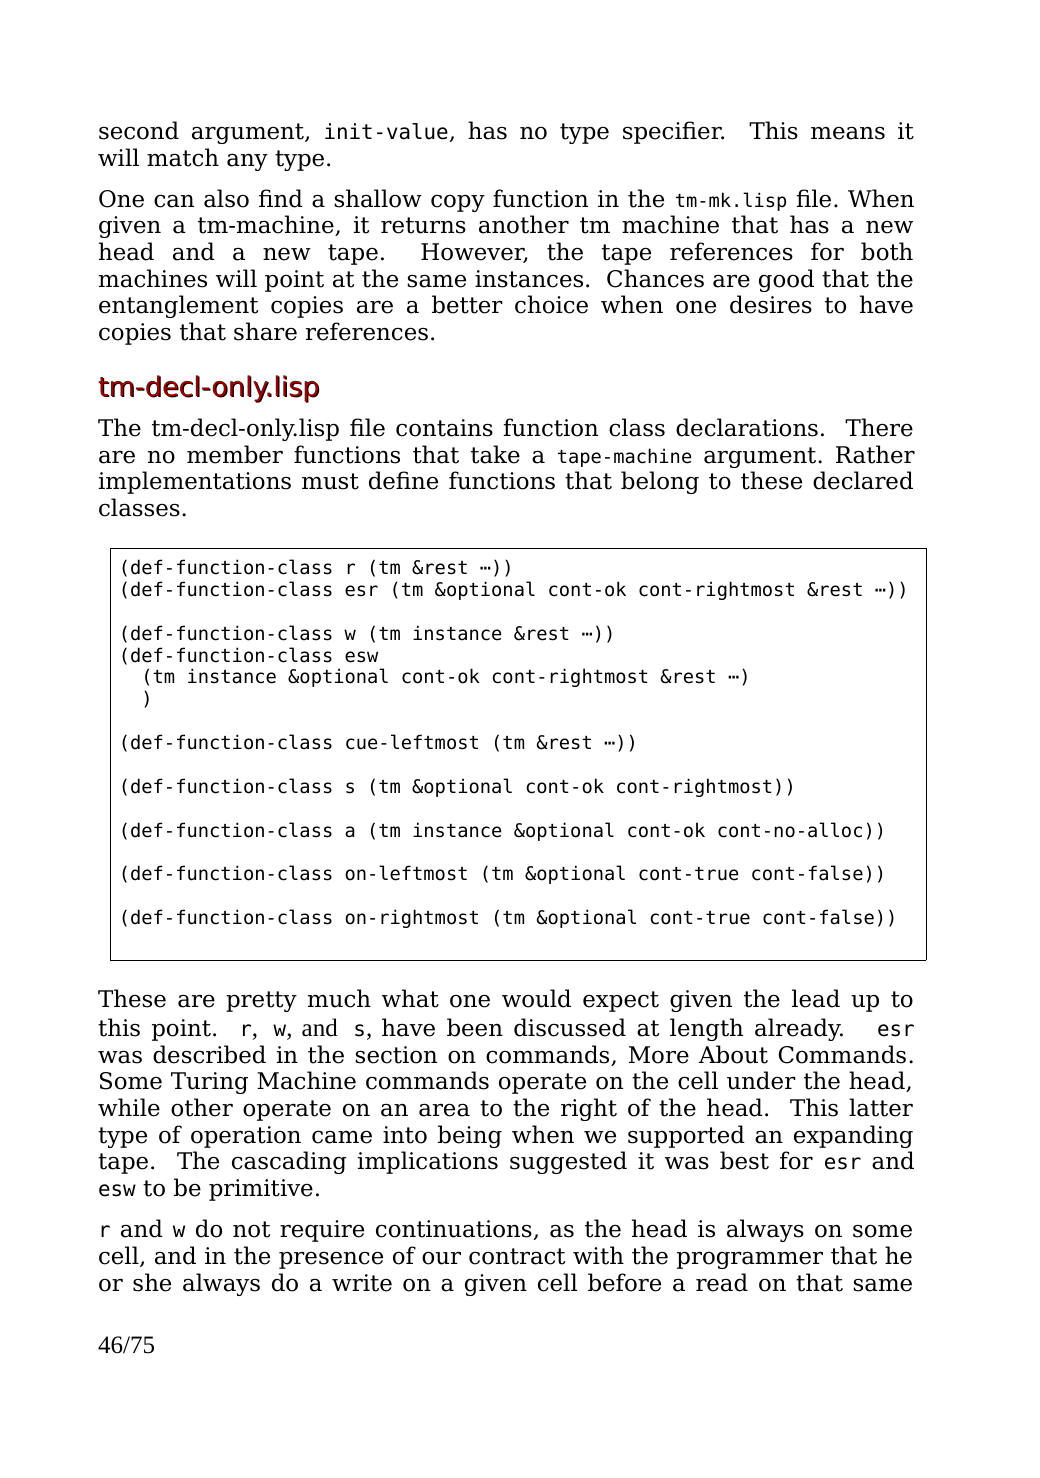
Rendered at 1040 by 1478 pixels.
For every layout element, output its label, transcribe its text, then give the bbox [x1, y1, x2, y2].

text The tm-decl-only.lisp file contains function class declarations. There are no member functions that take a tape-machine argument. Rather implementations must define functions that belong to these declared classes. [98, 415, 914, 522]
text (def-function-class a (tm instance &optional cont-ok cont-no-alloc)) [119, 820, 917, 842]
text ) [119, 688, 917, 710]
text (def-function-class esr (tm &optional cont-ok cont-rightmost &rest ⋯)) [119, 579, 917, 601]
text One can also find a shallow copy function in the tm-mk.lisp file. When given a tm-machine, it returns another tm machine that has a new head and a new tape. However, the tape references for both machines will point at the same instances. Chances are good that the entanglement copies are a better choice when one desires to have copies that share references. [98, 186, 914, 346]
text (def-function-class cue-leftmost (tm &rest ⋯)) [119, 732, 917, 754]
text (def-function-class on-rightmost (tm &optional cont-true cont-false)) [119, 907, 917, 929]
text (tm instance &optional cont-ok cont-rightmost &rest ⋯) [119, 667, 917, 688]
text second argument, init-value, has no type specifier. This means it will match any type. [98, 118, 914, 171]
subtitle tm-decl-only.lisp [98, 371, 914, 403]
text (def-function-class r (tm &rest ⋯)) [119, 557, 917, 579]
text (def-function-class esw [119, 645, 917, 667]
text r and w do not require continuations, as the head is always on some cell, and in the presence of our contract with the programmer that he or she always do a write on a given cell before a read on that same [98, 1216, 914, 1296]
text (def-function-class s (tm &optional cont-ok cont-rightmost)) [119, 776, 917, 798]
text These are pretty much what one would expect given the lead up to this point. r, w, and s, have been discussed at length already. esr was described in the section on commands, More About Commands. Some Turing Machine commands operate on the cell under the head, while other operate on an area to the right of the head. This latter type of operation came into being when we supported an expanding tape. The cascading implications suggested it was best for esr and esw to be primitive. [98, 986, 914, 1202]
text (def-function-class on-leftmost (tm &optional cont-true cont-false)) [119, 863, 917, 885]
text (def-function-class w (tm instance &rest ⋯)) [119, 623, 917, 645]
